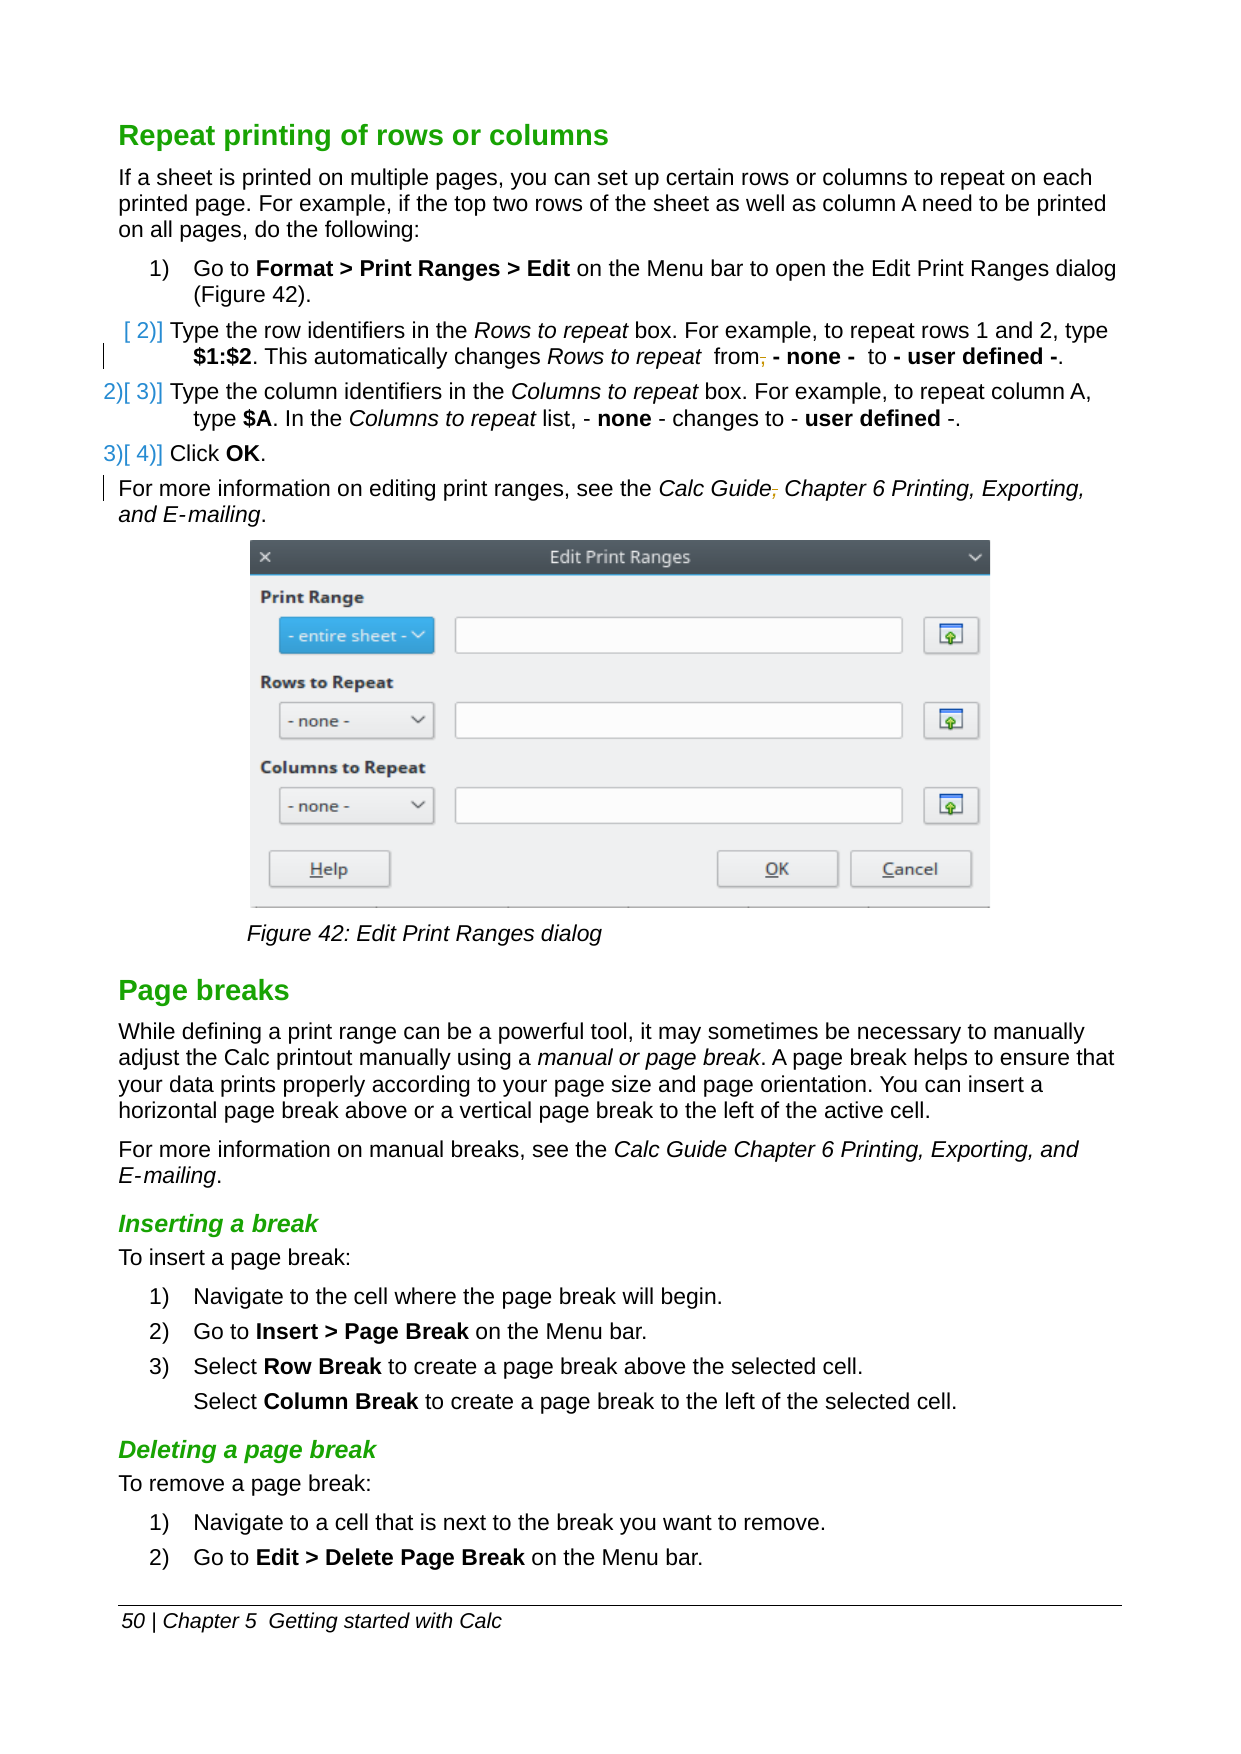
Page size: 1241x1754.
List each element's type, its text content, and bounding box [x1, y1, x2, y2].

subtitle Deleting a page break [118, 1435, 1122, 1464]
list Select Row Break to create a page break above the selected cell. [169, 1353, 1122, 1379]
picture [250, 540, 991, 908]
list Type the column identifiers in the Columns to repeat box. For example, to repeat column A, type $A. In the Columns to repeat list, - none - changes to - user defined -. [169, 378, 1122, 431]
text Figure 42: Edit Print Ranges dialog [247, 920, 994, 946]
list Navigate to the cell where the page break will begin. [169, 1283, 1122, 1309]
text While defining a print range can be a powerful tool, it may sometimes be necessary to manually adjust the Calc printout manually using a manual or page break. A page break helps to ensure that your data prints properly according to your page size and page orientation. You can insert a horizontal page break above or a vertical page break to the left of the active cell. [118, 1018, 1122, 1123]
list To insert a page break: [118, 1244, 1122, 1270]
subtitle Page breaks [118, 972, 1122, 1006]
list Go to Format > Print Ranges > Edit on the Menu bar to open the Edit Print Ranges dialog (Figure 42). [169, 255, 1122, 308]
list Type the row identifiers in the Rows to repeat box. For example, to repeat rows 1 and 2, type $1:$2. This automatically changes Rows to repeat from - none - to - user defined -. [169, 317, 1122, 369]
subtitle Inserting a break [118, 1209, 1122, 1238]
list To remove a page break: [118, 1470, 1122, 1496]
list Click OK. [169, 440, 1122, 466]
list Navigate to a cell that is next to the break you want to remove. [169, 1509, 1122, 1535]
list Select Column Break to create a page break to the left of the selected cell. [169, 1388, 1122, 1414]
list Go to Insert > Page Break on the Menu bar. [169, 1318, 1122, 1344]
subtitle Repeat printing of rows or columns [118, 118, 1122, 152]
text If a sheet is printed on multiple pages, you can set up certain rows or columns to repeat on each printed page. For example, if the top two rows of the sheet as well as column A need to be printed on all pages, do the following: [118, 163, 1122, 242]
list Go to Edit > Delete Page Break on the Menu bar. [169, 1544, 1122, 1570]
text For more information on editing print ranges, see the Calc Guide Chapter 6 Printing, Exporting, and E‑mailing. [118, 475, 1122, 528]
text For more information on manual breaks, see the Calc Guide Chapter 6 Printing, Exporting, and E‑mailing. [118, 1136, 1122, 1188]
